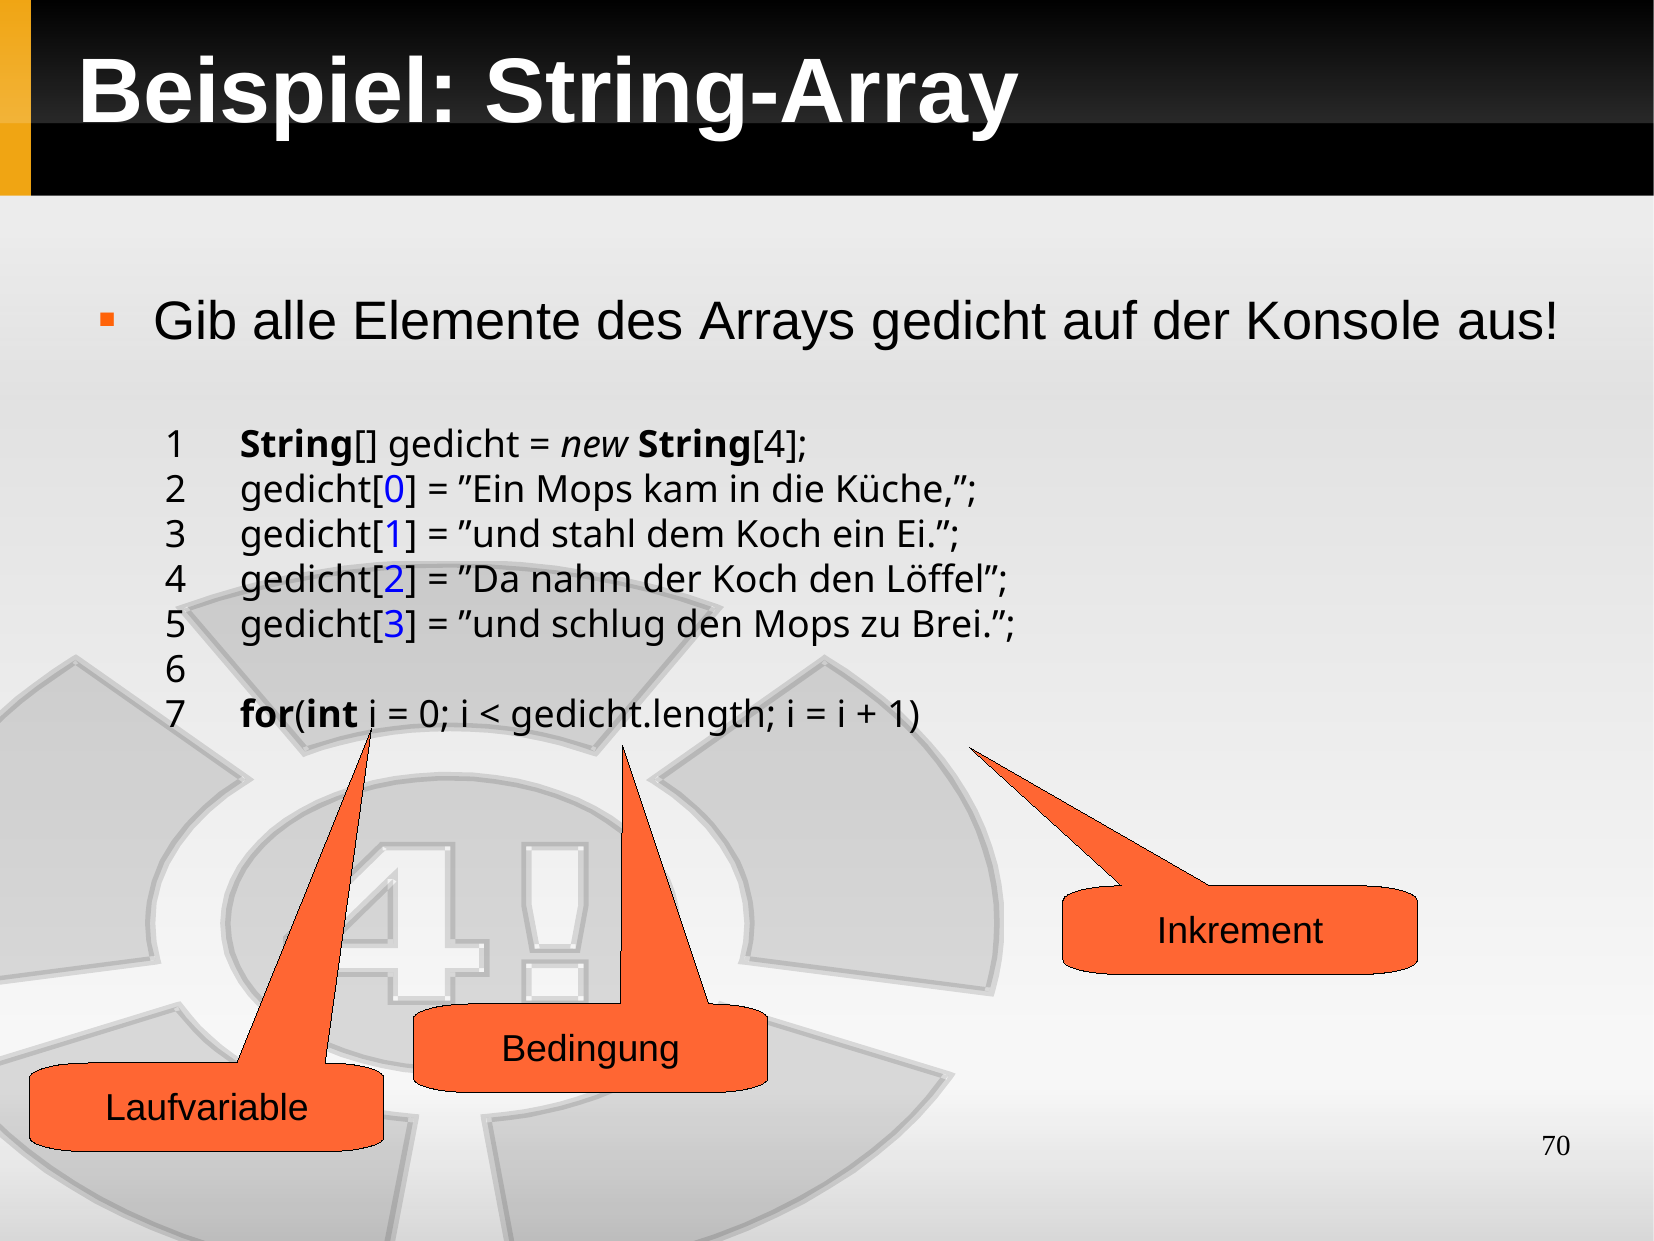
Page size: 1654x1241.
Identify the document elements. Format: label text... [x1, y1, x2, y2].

text_box Laufvariable [29, 728, 384, 1152]
title Beispiel: String-Array [29, 23, 1270, 207]
picture [0, 0, 1654, 1241]
text_box Bedingung [413, 745, 768, 1093]
list Gib alle Elemente des Arrays gedicht auf der Konsole aus! [82, 290, 1571, 1094]
text_box Inkrement [969, 747, 1418, 975]
